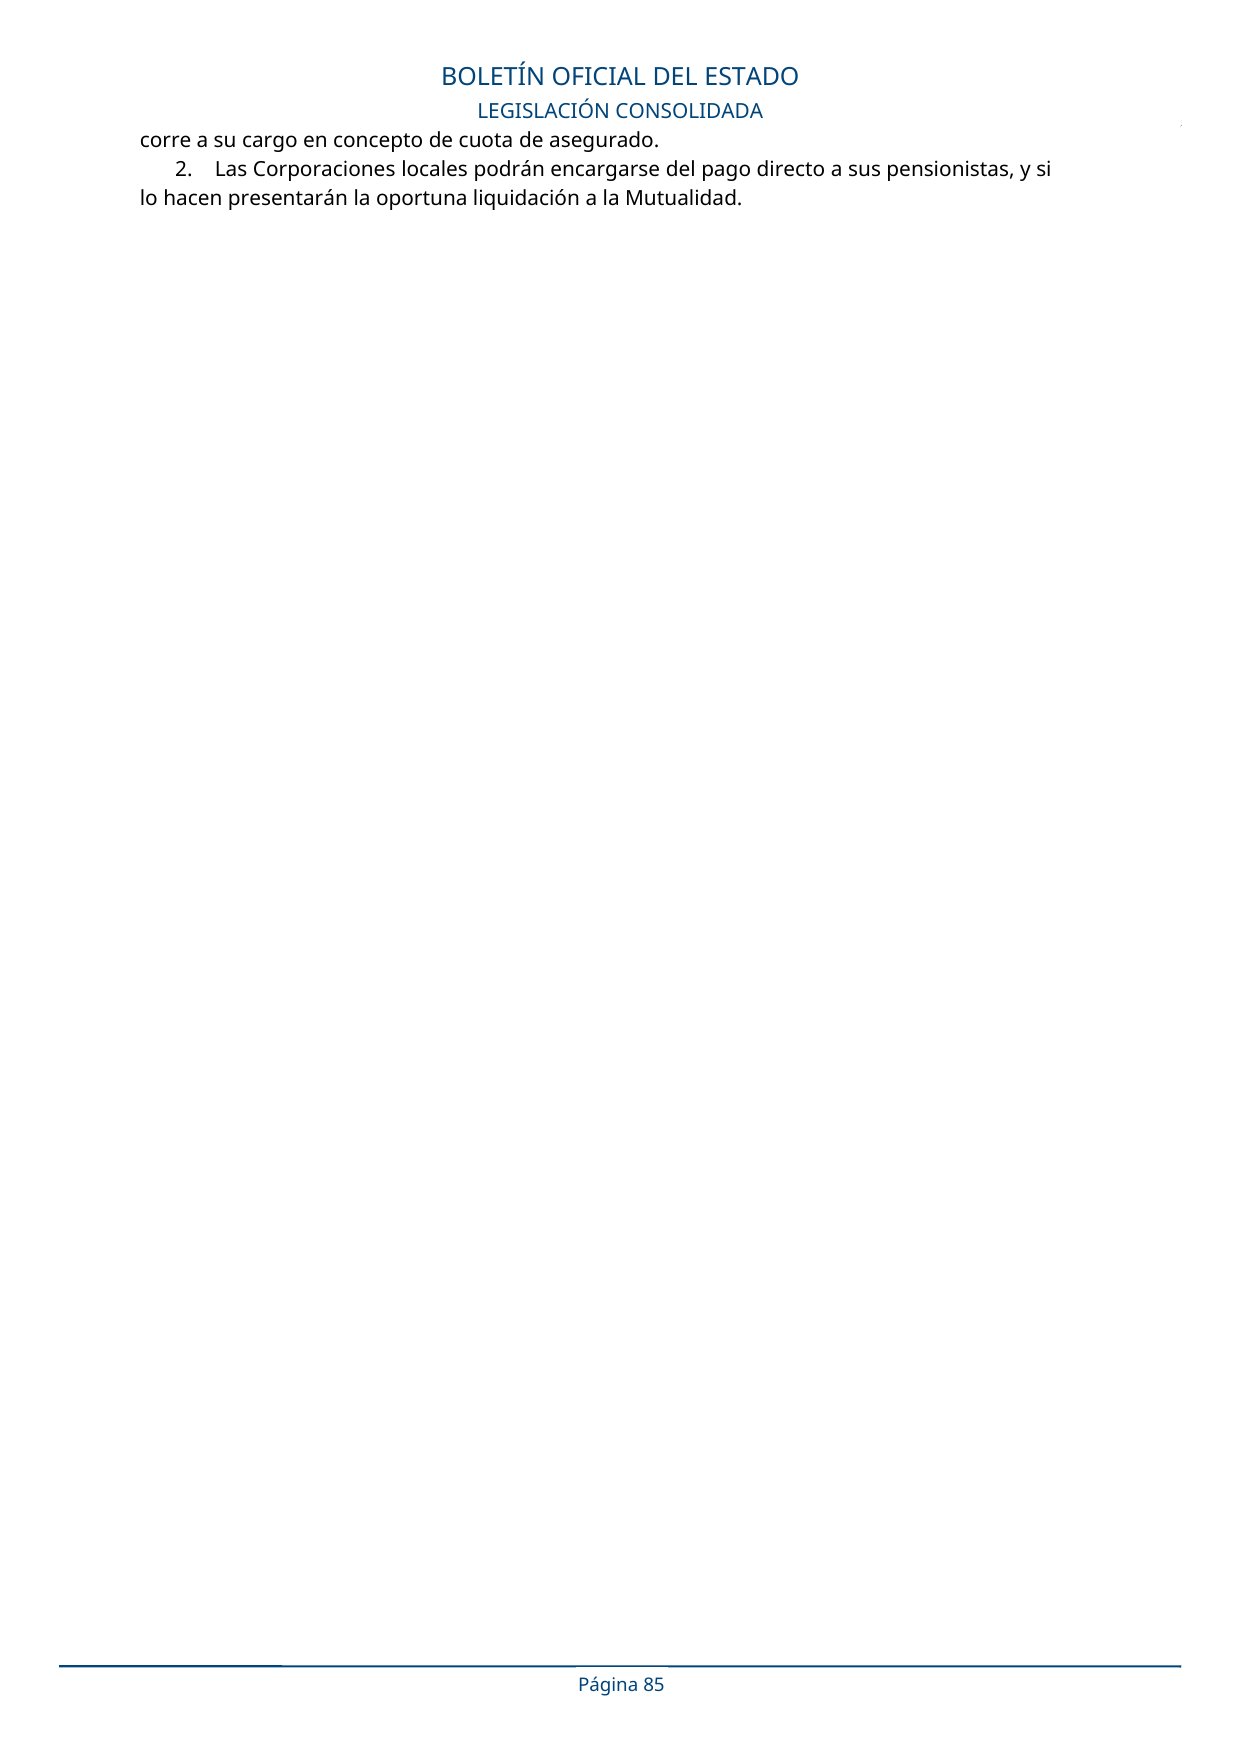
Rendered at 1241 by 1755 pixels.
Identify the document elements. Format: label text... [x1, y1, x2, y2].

list corre a su cargo en concepto de cuota de asegurado. [139, 125, 1052, 153]
list Las Corporaciones locales podrán encargarse del pago directo a sus pensionistas, y si lo hacen presentarán la oportuna liquidación a la Mutualidad. [139, 154, 1052, 212]
